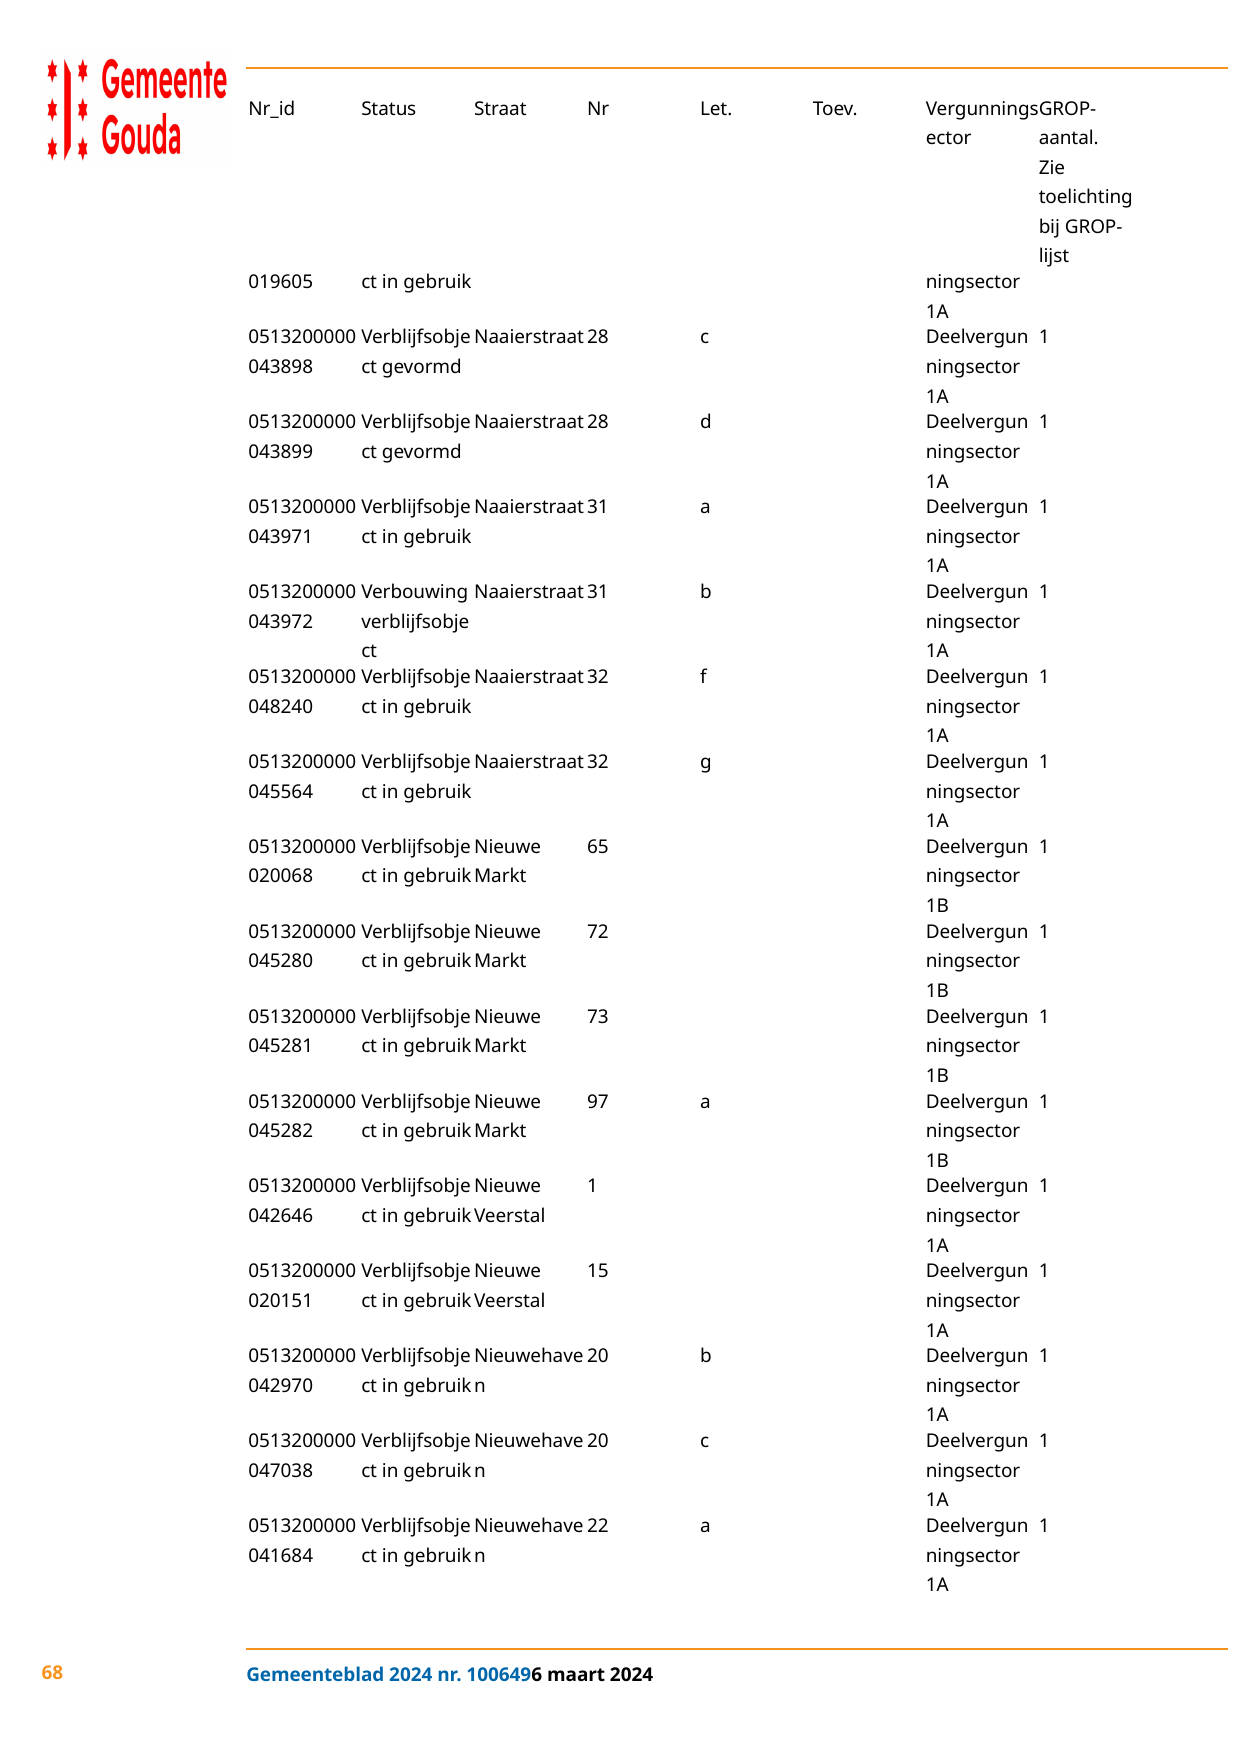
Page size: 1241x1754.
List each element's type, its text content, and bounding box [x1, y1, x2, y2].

table_cell [813, 1258, 926, 1342]
table_header Straat [474, 95, 587, 268]
table_cell g [700, 748, 813, 833]
table_cell Deelvergunningsector 1A [926, 663, 1038, 748]
table_cell [587, 269, 700, 324]
table_cell 0513200000045280 [248, 918, 361, 1003]
table_cell Nieuwe Markt [474, 1003, 587, 1088]
table_cell 0513200000043899 [248, 409, 361, 493]
table_cell c [700, 324, 813, 409]
table_cell [813, 324, 926, 409]
table_cell Naaierstraat [474, 494, 587, 578]
table_cell [474, 269, 587, 324]
table_cell 31 [587, 579, 700, 663]
table_cell [813, 1428, 926, 1512]
table_cell Deelvergunningsector 1A [926, 579, 1038, 663]
table_cell 28 [587, 409, 700, 493]
table_cell 1 [1039, 1173, 1152, 1258]
table_cell 1 [1039, 494, 1152, 578]
table_cell Deelvergunningsector 1A [926, 1343, 1038, 1427]
table_cell [813, 1173, 926, 1258]
table_cell Naaierstraat [474, 663, 587, 748]
table_header Nr [587, 95, 700, 268]
table_cell Nieuwe Veerstal [474, 1258, 587, 1342]
table_cell [813, 409, 926, 493]
table_cell 1 [1039, 324, 1152, 409]
table_cell [700, 1173, 813, 1258]
table_cell Deelvergunningsector 1A [926, 409, 1038, 493]
table_cell Verblijfsobject in gebruik [361, 1173, 474, 1258]
table_cell Naaierstraat [474, 324, 587, 409]
table_header Status [361, 95, 474, 268]
table_cell c [700, 1428, 813, 1512]
table_header Let. [700, 95, 813, 268]
table_cell [1039, 269, 1152, 324]
table_cell 0513200000047038 [248, 1428, 361, 1512]
table_cell 0513200000041684 [248, 1512, 361, 1597]
table_cell Verblijfsobject in gebruik [361, 663, 474, 748]
table_cell 15 [587, 1258, 700, 1342]
table_cell Deelvergunningsector 1A [926, 1173, 1038, 1258]
table_cell Nieuwe Markt [474, 918, 587, 1003]
table_cell 1 [1039, 1003, 1152, 1088]
table_cell ct in gebruik [361, 269, 474, 324]
table_cell [700, 918, 813, 1003]
table_cell 31 [587, 494, 700, 578]
table_cell Deelvergunningsector 1B [926, 918, 1038, 1003]
table_cell 1 [1039, 1088, 1152, 1173]
table_cell 20 [587, 1428, 700, 1512]
table_cell 0513200000043971 [248, 494, 361, 578]
table_cell 22 [587, 1512, 700, 1597]
table_cell Verblijfsobject in gebruik [361, 1088, 474, 1173]
table_cell 019605 [248, 269, 361, 324]
table_cell 0513200000043898 [248, 324, 361, 409]
table_cell 1 [1039, 748, 1152, 833]
table_cell Naaierstraat [474, 579, 587, 663]
table_cell Verblijfsobject in gebruik [361, 494, 474, 578]
table_cell 32 [587, 748, 700, 833]
table_cell [813, 579, 926, 663]
table_cell 0513200000045564 [248, 748, 361, 833]
table_cell [700, 269, 813, 324]
table_cell Naaierstraat [474, 409, 587, 493]
table_cell Deelvergunningsector 1A [926, 1512, 1038, 1597]
table_cell 1 [587, 1173, 700, 1258]
table_cell [813, 269, 926, 324]
table_cell 1 [1039, 1343, 1152, 1427]
table_cell d [700, 409, 813, 493]
table_cell Deelvergunningsector 1B [926, 833, 1038, 918]
table_cell a [700, 1512, 813, 1597]
table_cell 0513200000045281 [248, 1003, 361, 1088]
table_cell Verblijfsobject gevormd [361, 409, 474, 493]
table_cell Verblijfsobject in gebruik [361, 918, 474, 1003]
table_cell [813, 1088, 926, 1173]
table_cell [700, 1003, 813, 1088]
table_cell Deelvergunningsector 1A [926, 748, 1038, 833]
table_cell [813, 494, 926, 578]
table_cell [813, 748, 926, 833]
table_cell [813, 1003, 926, 1088]
table_cell 65 [587, 833, 700, 918]
table_cell Verblijfsobject in gebruik [361, 748, 474, 833]
table_cell 1 [1039, 1512, 1152, 1597]
table_cell [813, 663, 926, 748]
table_cell f [700, 663, 813, 748]
table_cell 1 [1039, 409, 1152, 493]
picture [41, 47, 231, 172]
table_cell 0513200000043972 [248, 579, 361, 663]
table_cell Verbouwing verblijfsobject [361, 579, 474, 663]
table_cell Verblijfsobject in gebruik [361, 1428, 474, 1512]
table_cell 73 [587, 1003, 700, 1088]
table_cell [700, 833, 813, 918]
table_cell 0513200000045282 [248, 1088, 361, 1173]
table_cell Verblijfsobject in gebruik [361, 1512, 474, 1597]
table_cell Nieuwehaven [474, 1512, 587, 1597]
table_header Toev. [813, 95, 926, 268]
table_header Nr_id [248, 95, 361, 268]
table_cell Verblijfsobject in gebruik [361, 1343, 474, 1427]
table_cell 28 [587, 324, 700, 409]
table_cell 20 [587, 1343, 700, 1427]
table_cell 0513200000020068 [248, 833, 361, 918]
table_cell 1 [1039, 1428, 1152, 1512]
table_cell Deelvergunningsector 1A [926, 324, 1038, 409]
table_cell 1 [1039, 579, 1152, 663]
table_cell Verblijfsobject in gebruik [361, 1258, 474, 1342]
table_cell 0513200000048240 [248, 663, 361, 748]
table_cell b [700, 579, 813, 663]
table_cell Nieuwe Markt [474, 1088, 587, 1173]
table_cell [813, 833, 926, 918]
table_cell Nieuwe Markt [474, 833, 587, 918]
table_cell Deelvergunningsector 1B [926, 1088, 1038, 1173]
table_cell 0513200000020151 [248, 1258, 361, 1342]
table_cell 1 [1039, 833, 1152, 918]
table_cell 72 [587, 918, 700, 1003]
table_cell [813, 918, 926, 1003]
table_cell [813, 1343, 926, 1427]
table_cell a [700, 1088, 813, 1173]
table_header GROP-aantal. Zie toelichting bij GROP-lijst [1039, 95, 1152, 268]
table_cell Nieuwehaven [474, 1428, 587, 1512]
table_cell 0513200000042970 [248, 1343, 361, 1427]
table_cell Nieuwe Veerstal [474, 1173, 587, 1258]
table_cell Deelvergunningsector 1B [926, 1003, 1038, 1088]
table_cell 1 [1039, 918, 1152, 1003]
table_cell Verblijfsobject in gebruik [361, 1003, 474, 1088]
table_cell Deelvergunningsector 1A [926, 1428, 1038, 1512]
table_cell b [700, 1343, 813, 1427]
table_cell 1 [1039, 663, 1152, 748]
table_header Vergunningsector [926, 95, 1038, 268]
table_cell 32 [587, 663, 700, 748]
table_cell Deelvergunningsector 1A [926, 494, 1038, 578]
table_cell [700, 1258, 813, 1342]
table_cell Deelvergunningsector 1A [926, 1258, 1038, 1342]
table_cell 0513200000042646 [248, 1173, 361, 1258]
table_cell Nieuwehaven [474, 1343, 587, 1427]
table_cell 97 [587, 1088, 700, 1173]
table_cell Verblijfsobject in gebruik [361, 833, 474, 918]
table_cell Naaierstraat [474, 748, 587, 833]
table_cell 1 [1039, 1258, 1152, 1342]
table_cell [813, 1512, 926, 1597]
table_cell ningsector 1A [926, 269, 1038, 324]
table_cell Verblijfsobject gevormd [361, 324, 474, 409]
table_cell a [700, 494, 813, 578]
